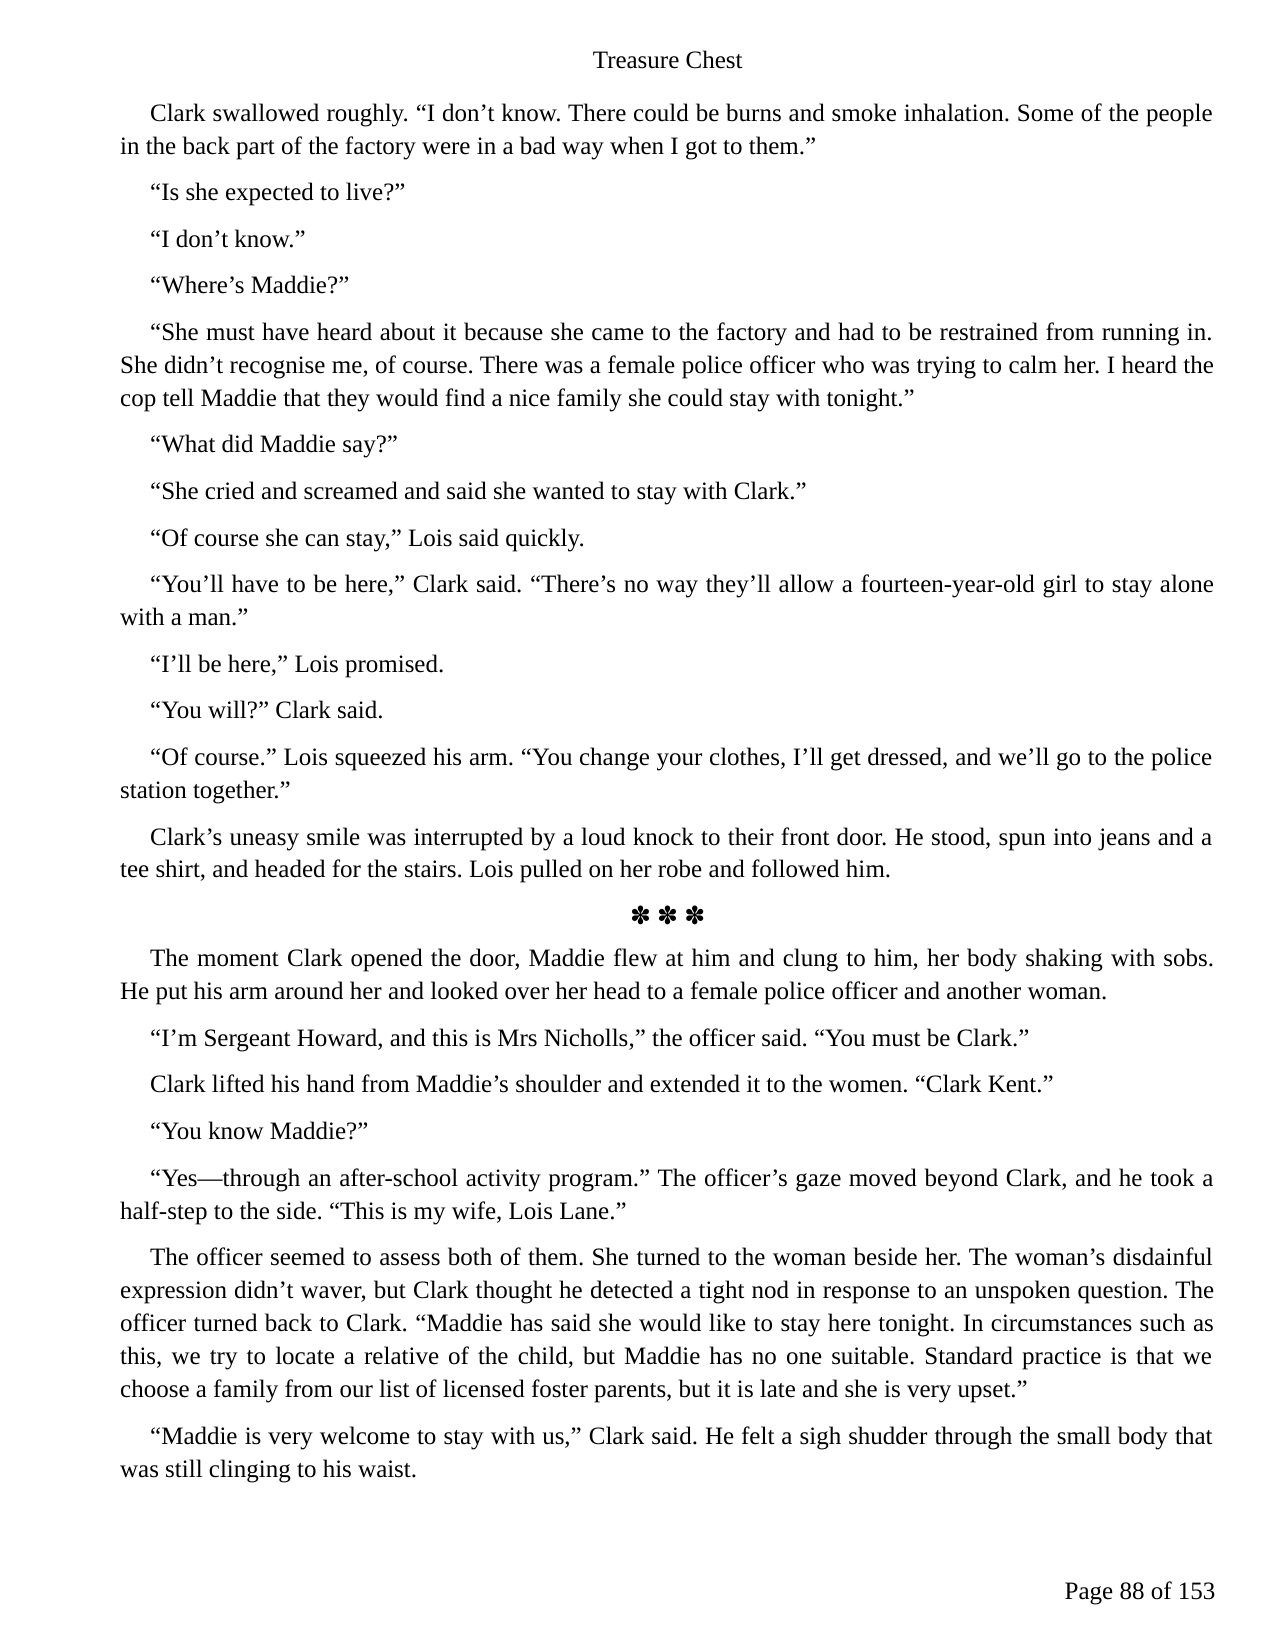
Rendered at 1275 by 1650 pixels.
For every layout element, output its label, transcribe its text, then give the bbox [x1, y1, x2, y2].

text Clark’s uneasy smile was interrupted by a loud knock to their front door. He stood, spun into jeans and a tee shirt, and headed for the stairs. Lois pulled on her robe and followed him. [120, 822, 1215, 883]
text Clark lifted his hand from Maddie’s shoulder and extended it to the women. “Clark Kent.” [120, 1069, 1215, 1098]
text “She must have heard about it because she came to the factory and had to be restrained from running in. She didn’t recognise me, of course. There was a female police officer who was trying to calm her. I heard the cop tell Maddie that they would find a nice family she could stay with tonight.” [120, 317, 1215, 412]
text “You will?” Clark said. [120, 695, 1215, 724]
text The moment Clark opened the door, Maddie flew at him and clung to him, her body shaking with sobs. He put his arm around her and looked over her head to a female police officer and another woman. [120, 943, 1215, 1005]
text “I don’t know.” [120, 224, 1215, 253]
text Clark swallowed roughly. “I don’t know. There could be burns and smoke inhalation. Some of the people in the back part of the factory were in a bad way when I got to them.” [120, 98, 1215, 159]
text “I’m Sergeant Howard, and this is Mrs Nicholls,” the officer said. “You must be Clark.” [120, 1023, 1215, 1052]
text “You’ll have to be here,” Clark said. “There’s no way they’ll allow a fourteen-year-old girl to stay alone with a man.” [120, 569, 1215, 631]
text The officer seemed to assess both of them. She turned to the woman beside her. The woman’s disdainful expression didn’t waver, but Clark thought he detected a tight nod in response to an unspoken question. The officer turned back to Clark. “Maddie has said she would like to stay here tonight. In circumstances such as this, we try to locate a relative of the child, but Maddie has no one suitable. Standard practice is that we choose a family from our list of licensed foster parents, but it is late and she is very upset.” [120, 1242, 1215, 1403]
text “What did Maddie say?” [120, 429, 1215, 458]
text “She cried and screamed and said she wanted to stay with Clark.” [120, 476, 1215, 505]
text “Of course.” Lois squeezed his arm. “You change your clothes, I’ll get dressed, and we’ll go to the police station together.” [120, 742, 1215, 804]
text “Of course she can stay,” Lois said quickly. [120, 523, 1215, 551]
text “I’ll be here,” Lois promised. [120, 649, 1215, 678]
text “Where’s Maddie?” [120, 270, 1215, 299]
text ✽ ✽ ✽ [120, 901, 1215, 930]
text “Is she expected to live?” [120, 177, 1215, 206]
text “Maddie is very welcome to stay with us,” Clark said. He felt a sigh shudder through the small body that was still clinging to his waist. [120, 1421, 1215, 1483]
text “Yes—through an after-school activity program.” The officer’s gaze moved beyond Clark, and he took a half-step to the side. “This is my wife, Lois Lane.” [120, 1163, 1215, 1224]
text “You know Maddie?” [120, 1116, 1215, 1145]
